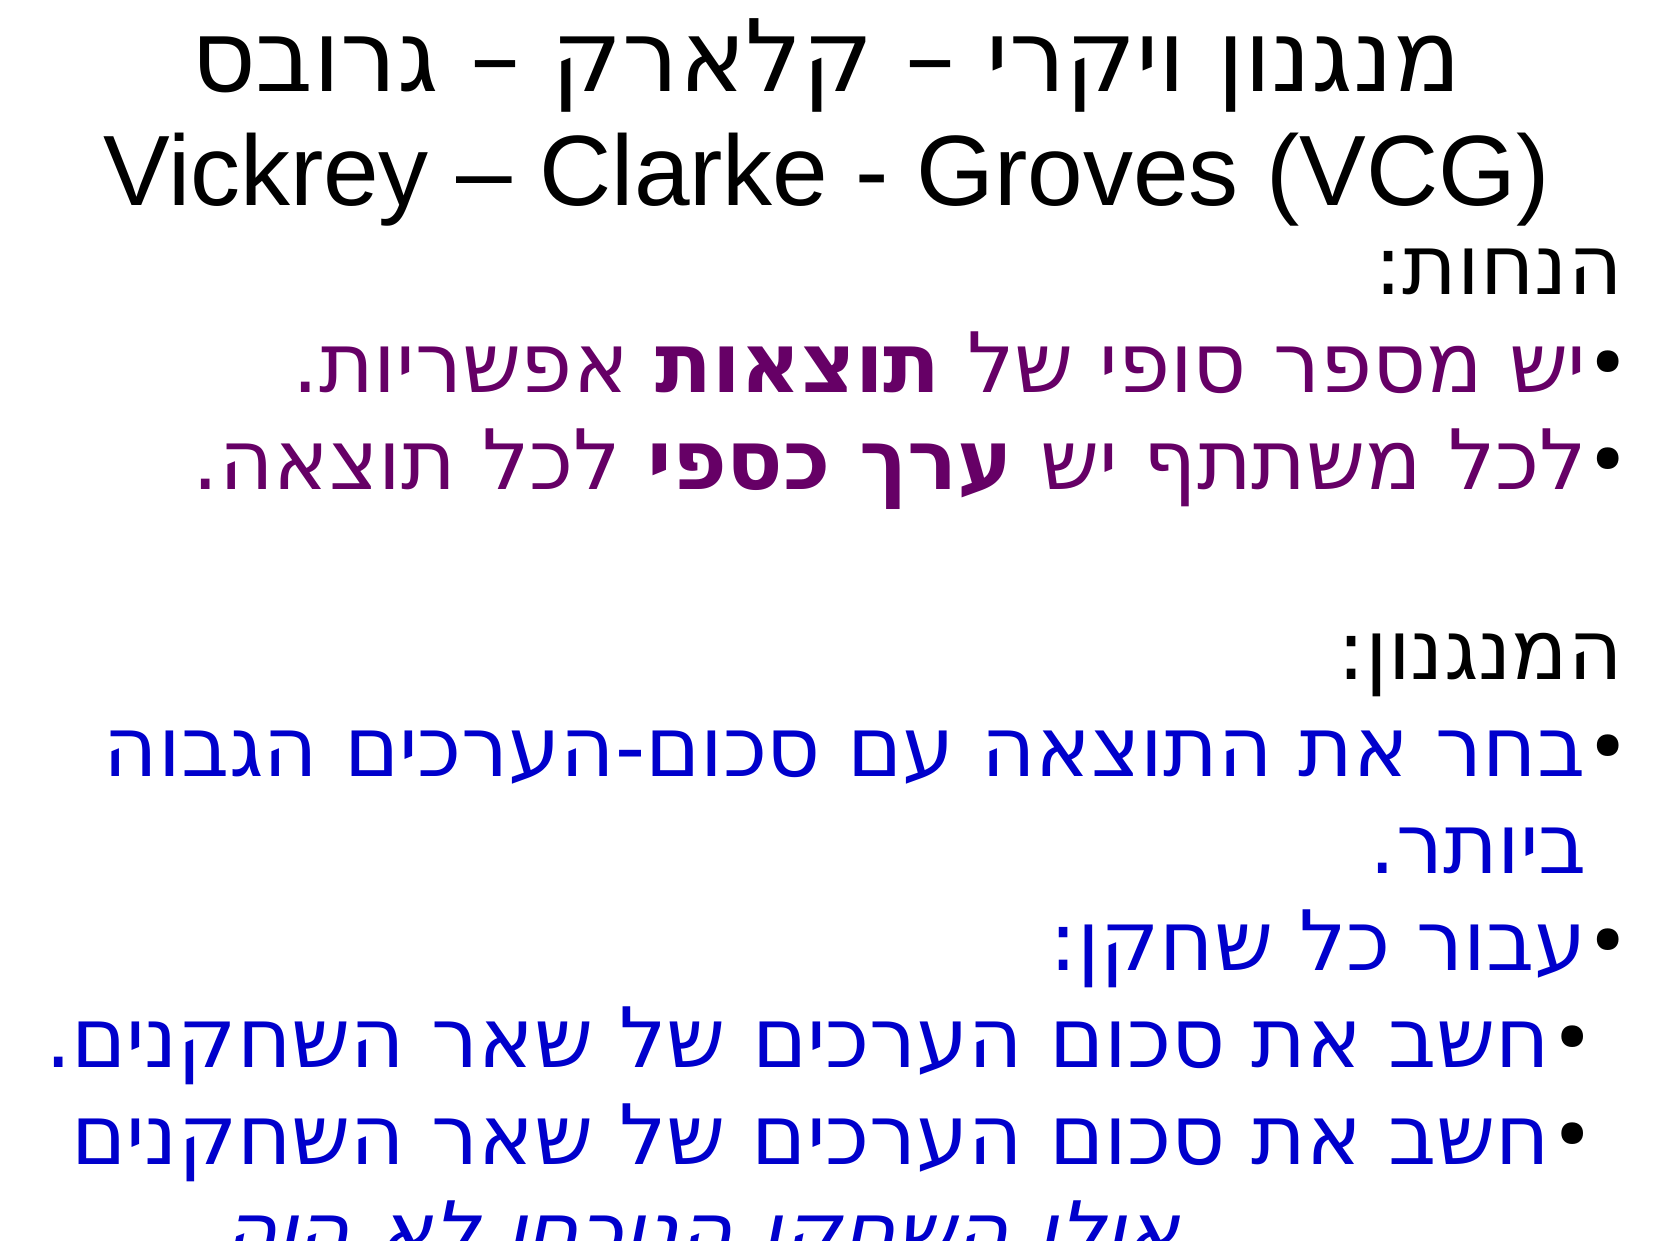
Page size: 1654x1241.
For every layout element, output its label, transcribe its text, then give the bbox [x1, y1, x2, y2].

text_box הנחות: יש מספר סופי של תוצאות אפשריות. לכל משתתף יש ערך כספי לכל תוצאה. המנגנון: בחר את התוצאה עם סכום-הערכים הגבוה ביותר. עבור כל שחקן: חשב את סכום הערכים של שאר השחקנים. חשב את סכום הערכים של שאר השחקנים אילו השחקן הנוכחי לא היה משתתף. גבה מהשחקן את ההפרש בין שני הסכומים. [17, 210, 1638, 1241]
title מנגנון ויקרי – קלארק – גרובס Vickrey – Clarke - Groves (VCG) [0, 1, 1654, 224]
